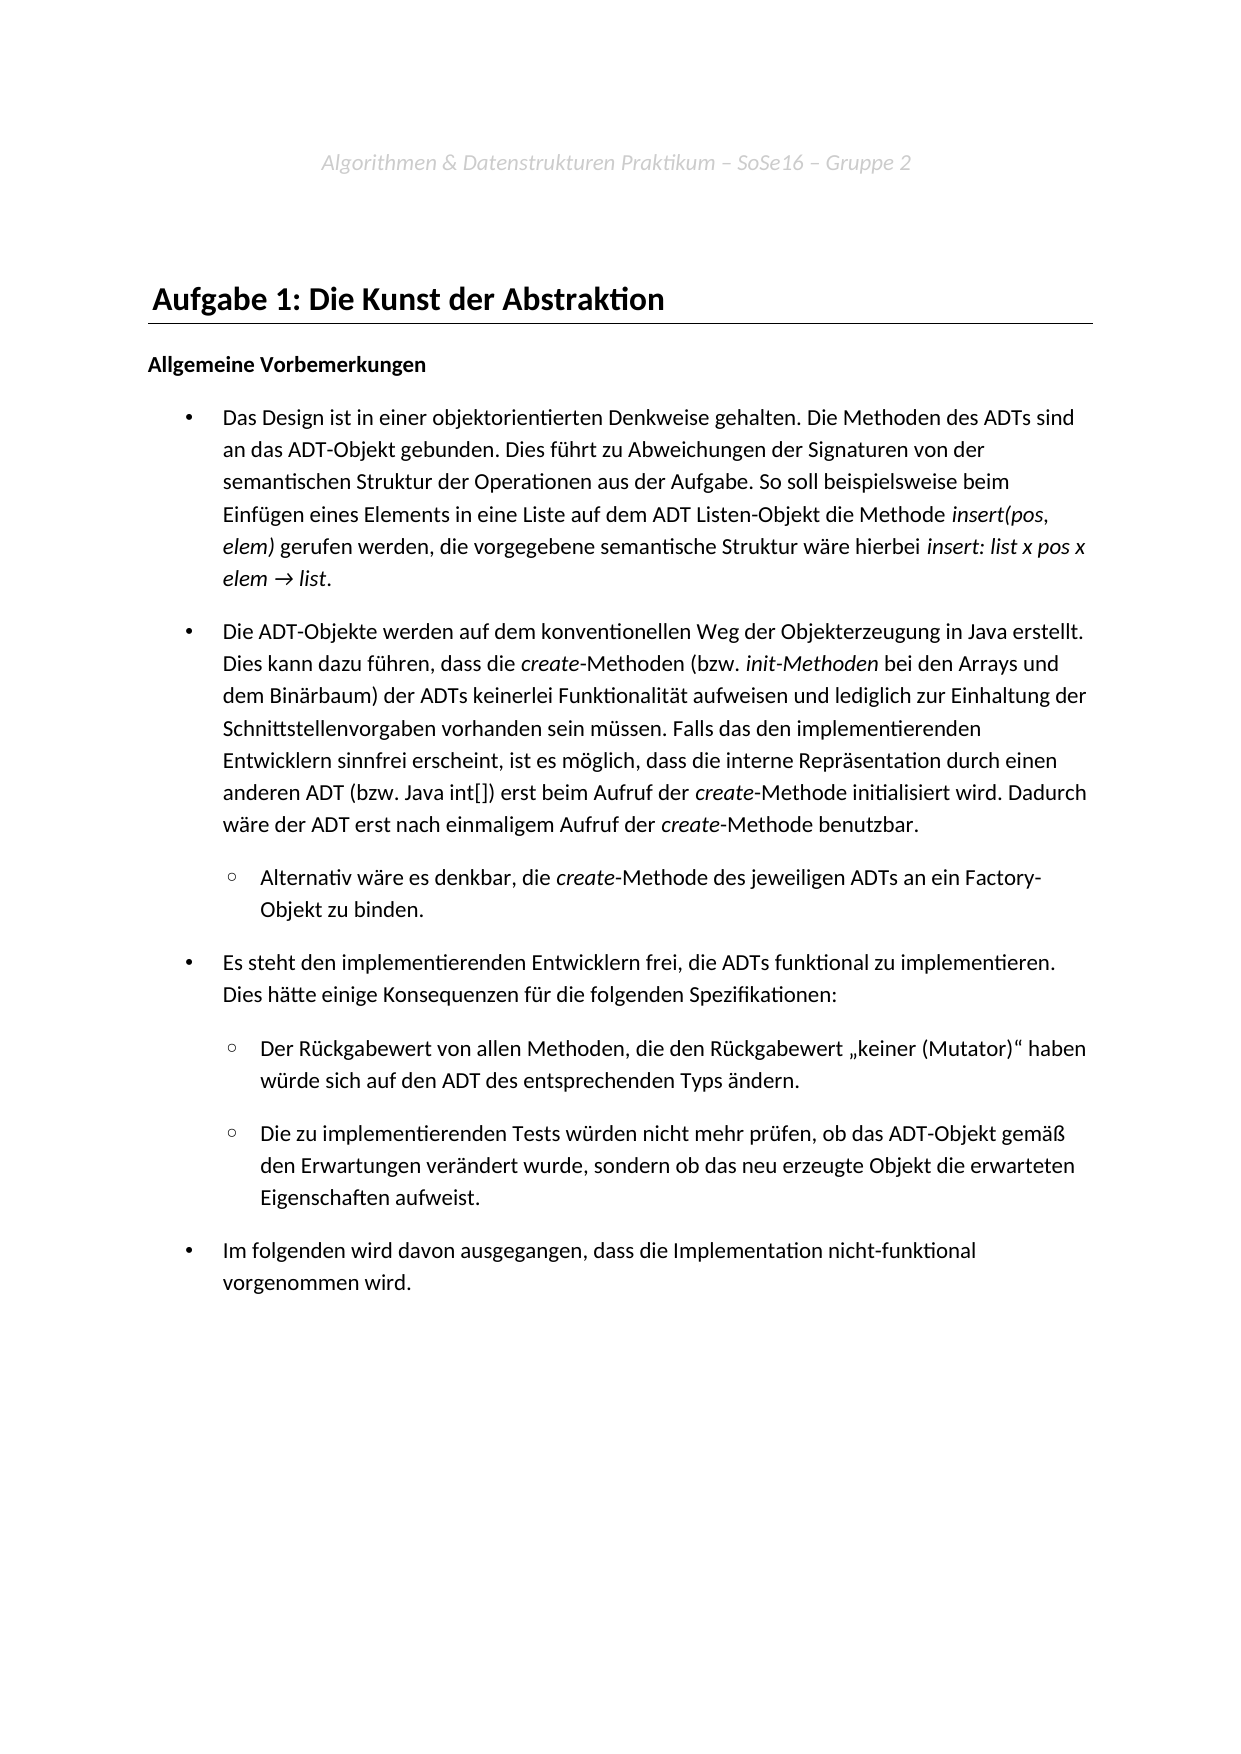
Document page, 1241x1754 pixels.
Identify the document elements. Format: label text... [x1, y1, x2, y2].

list Die zu implementierenden Tests würden nicht mehr prüfen, ob das ADT-Objekt gemäß den Erwartungen verändert wurde, sondern ob das neu erzeugte Objekt die erwarteten Eigenschaften aufweist. [223, 1119, 1093, 1211]
text Allgemeine Vorbemerkungen [148, 350, 1093, 378]
list Das Design ist in einer objektorientierten Denkweise gehalten. Die Methoden des ADTs sind an das ADT-Objekt gebunden. Dies führt zu Abweichungen der Signaturen von der semantischen Struktur der Operationen aus der Aufgabe. So soll beispielsweise beim Einfügen eines Elements in eine Liste auf dem ADT Listen-Objekt die Methode insert(pos, elem) gerufen werden, die vorgegebene semantische Struktur wäre hierbei insert: list x pos x elem → list. [185, 403, 1093, 592]
list Der Rückgabewert von allen Methoden, die den Rückgabewert „keiner (Mutator)“ haben würde sich auf den ADT des entsprechenden Typs ändern. [223, 1034, 1093, 1094]
text Aufgabe 1: Die Kunst der Abstraktion [148, 274, 1093, 323]
list Die ADT-Objekte werden auf dem konventionellen Weg der Objekterzeugung in Java erstellt. Dies kann dazu führen, dass die create-Methoden (bzw. init-Methoden bei den Arrays und dem Binärbaum) der ADTs keinerlei Funktionalität aufweisen und lediglich zur Einhaltung der Schnittstellenvorgaben vorhanden sein müssen. Falls das den implementierenden Entwicklern sinnfrei erscheint, ist es möglich, dass die interne Repräsentation durch einen anderen ADT (bzw. Java int[]) erst beim Aufruf der create-Methode initialisiert wird. Dadurch wäre der ADT erst nach einmaligem Aufruf der create-Methode benutzbar. [185, 617, 1093, 838]
list Alternativ wäre es denkbar, die create-Methode des jeweiligen ADTs an ein Factory-Objekt zu binden. [223, 863, 1093, 923]
list Im folgenden wird davon ausgegangen, dass die Implementation nicht-funktional vorgenommen wird. [185, 1236, 1093, 1296]
list Es steht den implementierenden Entwicklern frei, die ADTs funktional zu implementieren. Dies hätte einige Konsequenzen für die folgenden Spezifikationen: [185, 948, 1093, 1009]
